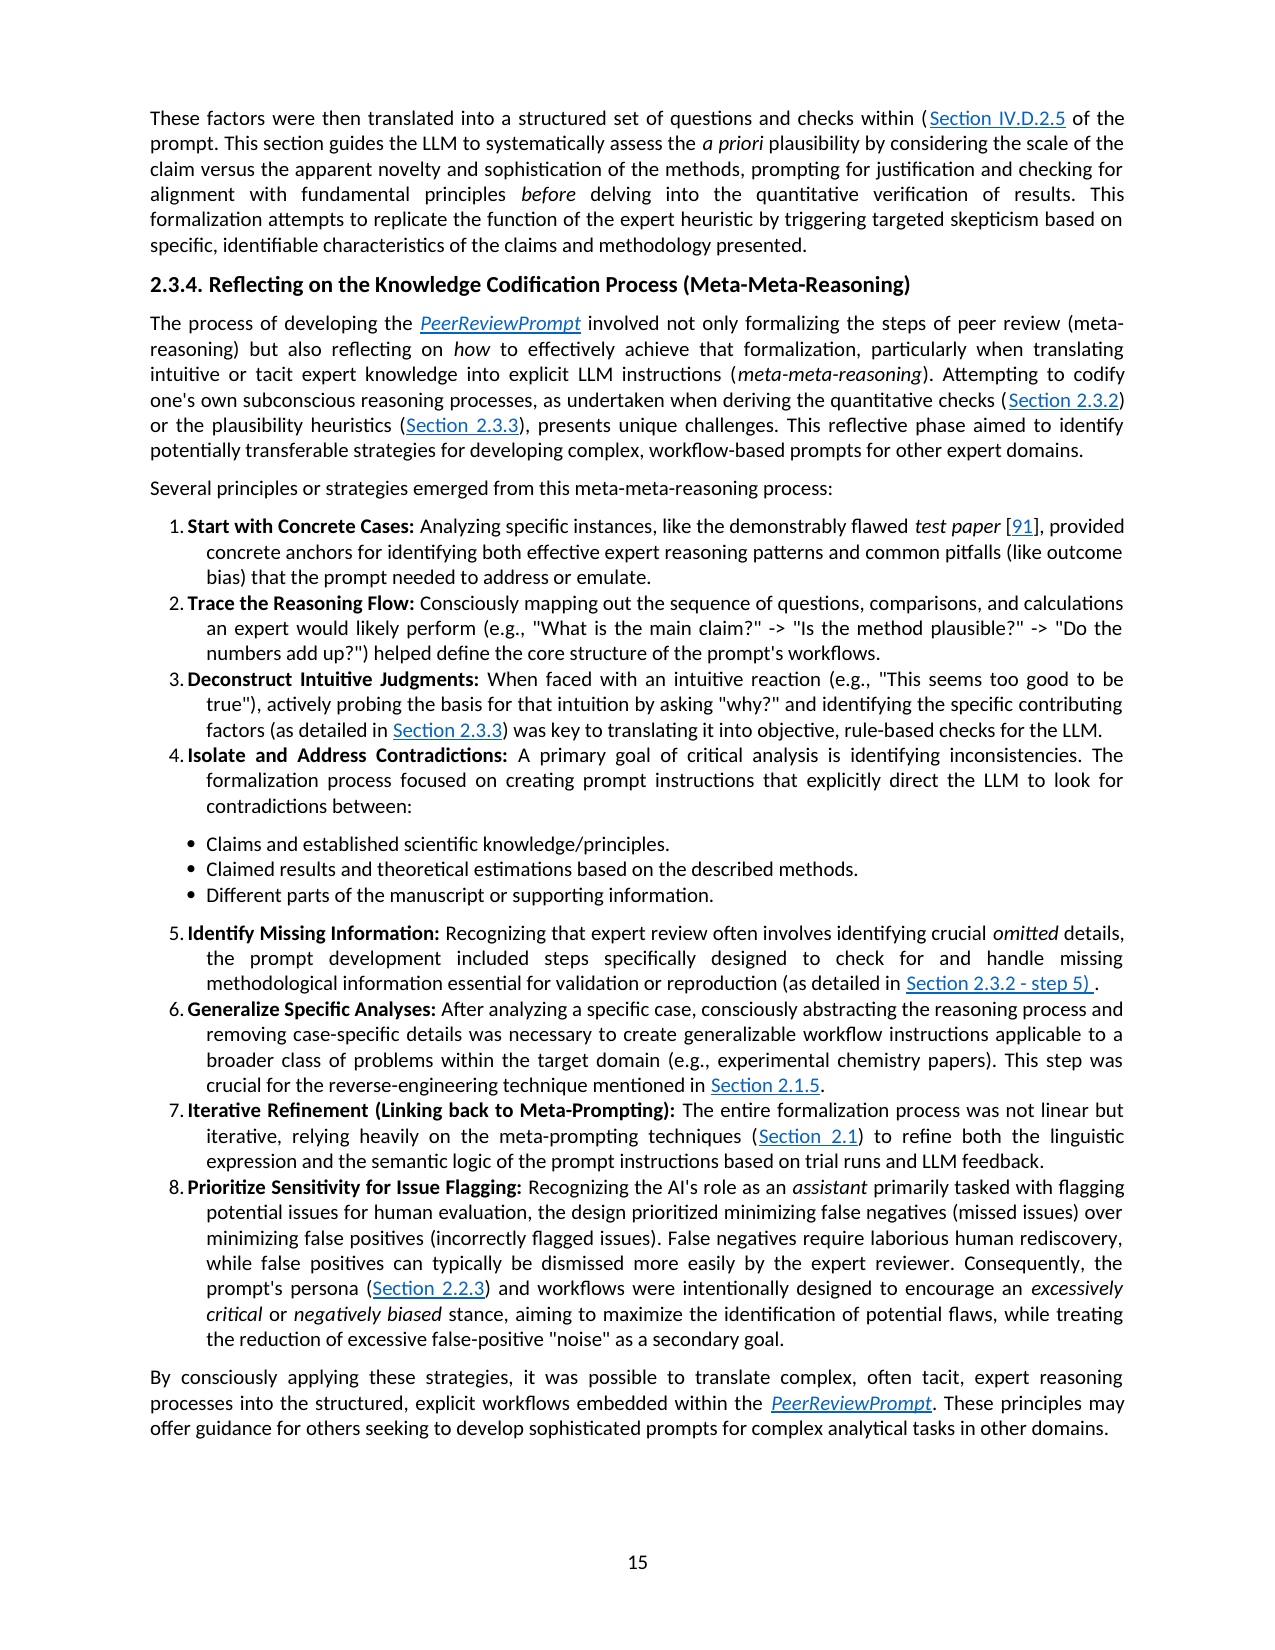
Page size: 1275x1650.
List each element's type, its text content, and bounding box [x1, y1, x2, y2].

list Iterative Refinement (Linking back to Meta-Prompting): The entire formalization process was not linear but iterative, relying heavily on the meta-prompting techniques (Section 2.1) to refine both the linguistic expression and the semantic logic of the prompt instructions based on trial runs and LLM feedback. [169, 1098, 1125, 1174]
list Generalize Specific Analyses: After analyzing a specific case, consciously abstracting the reasoning process and removing case-specific details was necessary to create generalizable workflow instructions applicable to a broader class of problems within the target domain (e.g., experimental chemistry papers). This step was crucial for the reverse-engineering technique mentioned in Section 2.1.5. [169, 996, 1125, 1098]
list Claims and established scientific knowledge/principles. [187, 831, 1125, 856]
text By consciously applying these strategies, it was possible to translate complex, often tacit, expert reasoning processes into the structured, explicit workflows embedded within the PeerReviewPrompt. These principles may offer guidance for others seeking to develop sophisticated prompts for complex analytical tasks in other domains. [150, 1364, 1125, 1441]
list Deconstruct Intuitive Judgments: When faced with an intuitive reaction (e.g., "This seems too good to be true"), actively probing the basis for that intuition by asking "why?" and identifying the specific contributing factors (as detailed in Section 2.3.3) was key to translating it into objective, rule-based checks for the LLM. [169, 666, 1125, 742]
text The process of developing the PeerReviewPrompt involved not only formalizing the steps of peer review (meta-reasoning) but also reflecting on how to effectively achieve that formalization, particularly when translating intuitive or tacit expert knowledge into explicit LLM instructions (meta-meta-reasoning). Attempting to codify one's own subconscious reasoning processes, as undertaken when deriving the quantitative checks (Section 2.3.2) or the plausibility heuristics (Section 2.3.3), presents unique challenges. This reflective phase aimed to identify potentially transferable strategies for developing complex, workflow-based prompts for other expert domains. [150, 311, 1125, 463]
list Prioritize Sensitivity for Issue Flagging: Recognizing the AI's role as an assistant primarily tasked with flagging potential issues for human evaluation, the design prioritized minimizing false negatives (missed issues) over minimizing false positives (incorrectly flagged issues). False negatives require laborious human rediscovery, while false positives can typically be dismissed more easily by the expert reviewer. Consequently, the prompt's persona (Section 2.2.3) and workflows were intentionally designed to encourage an excessively critical or negatively biased stance, aiming to maximize the identification of potential flaws, while treating the reduction of excessive false-positive "noise" as a secondary goal. [169, 1174, 1125, 1352]
list Claimed results and theoretical estimations based on the described methods. [187, 856, 1125, 882]
list Different parts of the manuscript or supporting information. [187, 882, 1125, 907]
list Isolate and Address Contradictions: A primary goal of critical analysis is identifying inconsistencies. The formalization process focused on creating prompt instructions that explicitly direct the LLM to look for contradictions between: [169, 742, 1125, 818]
list Trace the Reasoning Flow: Consciously mapping out the sequence of questions, comparisons, and calculations an expert would likely perform (e.g., "What is the main claim?" -> "Is the method plausible?" -> "Do the numbers add up?") helped define the core structure of the prompt's workflows. [169, 590, 1125, 666]
text Several principles or strategies emerged from this meta-meta-reasoning process: [150, 476, 1125, 501]
subtitle Reflecting on the Knowledge Codification Process (Meta-Meta-Reasoning) [150, 270, 1125, 298]
list Start with Concrete Cases: Analyzing specific instances, like the demonstrably flawed test paper [91], provided concrete anchors for identifying both effective expert reasoning patterns and common pitfalls (like outcome bias) that the prompt needed to address or emulate. [169, 513, 1125, 590]
list Identify Missing Information: Recognizing that expert review often involves identifying crucial omitted details, the prompt development included steps specifically designed to check for and handle missing methodological information essential for validation or reproduction (as detailed in Section 2.3.2 - step 5) . [169, 920, 1125, 996]
text These factors were then translated into a structured set of questions and checks within (Section IV.D.2.5 of the prompt. This section guides the LLM to systematically assess the a priori plausibility by considering the scale of the claim versus the apparent novelty and sophistication of the methods, prompting for justification and checking for alignment with fundamental principles before delving into the quantitative verification of results. This formalization attempts to replicate the function of the expert heuristic by triggering targeted skepticism based on specific, identifiable characteristics of the claims and methodology presented. [150, 105, 1125, 257]
